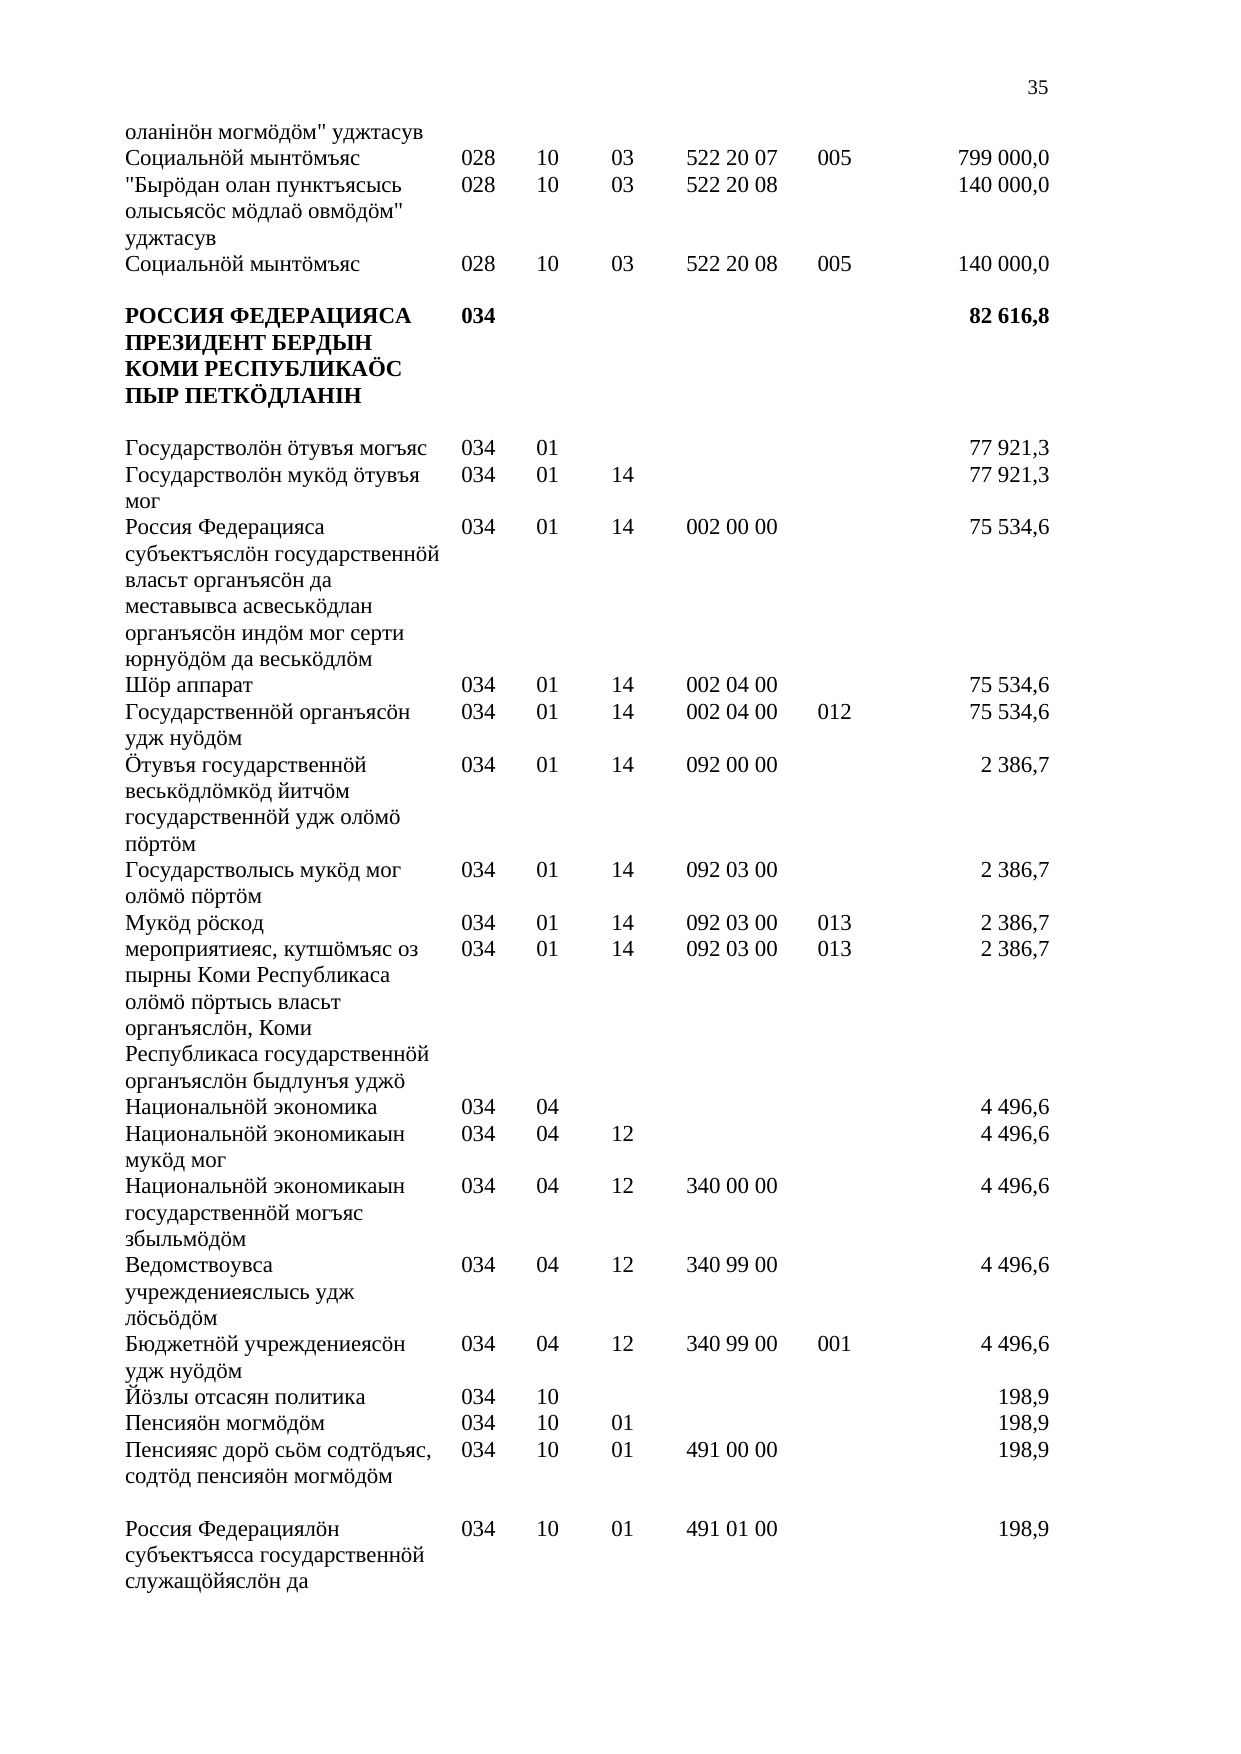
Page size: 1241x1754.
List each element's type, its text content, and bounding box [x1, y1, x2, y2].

table_cell РОССИЯ ФЕДЕРАЦИЯСА ПРЕЗИДЕНТ БЕРДЫН КОМИ РЕСПУБЛИКАÖС ПЫР ПЕТКÖДЛАНIН [119, 303, 455, 434]
table_cell [680, 1093, 811, 1119]
table_cell 01 [530, 461, 605, 513]
table_cell Социальнöй мынтöмъяс [119, 145, 455, 171]
table_cell [1055, 856, 1093, 909]
table_cell 77 921,3 [886, 461, 1055, 513]
table_cell 4 496,6 [886, 1251, 1055, 1330]
table_cell 198,9 [886, 1383, 1055, 1409]
table_cell [1055, 909, 1093, 935]
table_cell 005 [811, 250, 886, 303]
table_cell 75 534,6 [886, 698, 1055, 751]
table_cell 340 99 00 [680, 1251, 811, 1330]
table_cell 034 [455, 751, 530, 856]
table_cell 2 386,7 [886, 751, 1055, 856]
table_cell 522 20 07 [680, 145, 811, 171]
table_cell [1055, 145, 1093, 171]
table_cell [1055, 434, 1093, 461]
table_cell 522 20 08 [680, 250, 811, 303]
table_cell [1055, 1120, 1093, 1172]
table_cell [811, 1410, 886, 1436]
table_cell 002 04 00 [680, 672, 811, 698]
table_cell 034 [455, 698, 530, 751]
table_cell 092 03 00 [680, 935, 811, 1093]
table_cell 799 000,0 [886, 145, 1055, 171]
table_cell 10 [530, 1383, 605, 1409]
table_cell 005 [811, 145, 886, 171]
table_cell [1055, 118, 1093, 144]
table_cell 034 [455, 1172, 530, 1251]
table_cell Национальнöй экономика [119, 1093, 455, 1119]
table_cell 01 [605, 1515, 680, 1594]
table_cell 04 [530, 1251, 605, 1330]
table_cell Мукöд рöскод [119, 909, 455, 935]
table_cell 198,9 [886, 1436, 1055, 1515]
table_cell [1055, 1383, 1093, 1409]
table_cell 12 [605, 1120, 680, 1172]
table_cell Йöзлы отсасян политика [119, 1383, 455, 1409]
table_cell [1055, 1330, 1093, 1383]
table_cell 01 [530, 672, 605, 698]
table_cell Государстволысь мукöд мог олöмö пöртöм [119, 856, 455, 909]
table_cell "Бырöдан олан пунктъясысь олысьясöс мöдлаö овмöдöм" уджтасув [119, 171, 455, 250]
table_cell 034 [455, 1330, 530, 1383]
table_cell [680, 434, 811, 461]
table_cell 14 [605, 672, 680, 698]
table_cell 01 [530, 856, 605, 909]
table_cell [1055, 1172, 1093, 1251]
table_cell 04 [530, 1172, 605, 1251]
table_cell [811, 751, 886, 856]
table_cell [811, 1436, 886, 1515]
table_cell 10 [530, 171, 605, 250]
table_cell 10 [530, 145, 605, 171]
table_cell 75 534,6 [886, 514, 1055, 672]
table_cell [811, 171, 886, 250]
table_cell Национальнöй экономикаын мукöд мог [119, 1120, 455, 1172]
table_cell 03 [605, 171, 680, 250]
table_cell 2 386,7 [886, 935, 1055, 1093]
table_cell 001 [811, 1330, 886, 1383]
table_cell 491 00 00 [680, 1436, 811, 1515]
table_cell 028 [455, 171, 530, 250]
table_cell [811, 1383, 886, 1409]
table_cell [1055, 1515, 1093, 1594]
table_cell [811, 1093, 886, 1119]
table_cell [811, 1251, 886, 1330]
table_cell Национальнöй экономикаын государственнöй могъяс збыльмöдöм [119, 1172, 455, 1251]
table_cell [811, 303, 886, 434]
table_cell [680, 1410, 811, 1436]
table_cell [1055, 1093, 1093, 1119]
table_cell 002 04 00 [680, 698, 811, 751]
table_cell 03 [605, 145, 680, 171]
table_cell 01 [530, 909, 605, 935]
table_cell Социальнöй мынтöмъяс [119, 250, 455, 303]
table_cell 140 000,0 [886, 171, 1055, 250]
table_cell [811, 672, 886, 698]
table_cell [605, 118, 680, 144]
table_cell [1055, 303, 1093, 434]
table_cell 028 [455, 250, 530, 303]
table_cell [680, 1120, 811, 1172]
table_cell 034 [455, 856, 530, 909]
table_cell [886, 118, 1055, 144]
table_cell 4 496,6 [886, 1172, 1055, 1251]
table_cell 013 [811, 935, 886, 1093]
table_cell [680, 461, 811, 513]
table_cell мероприятиеяс, кутшöмъяс оз пырны Коми Республикаса олöмö пöртысь власьт органъяслöн, Коми Республикаса государственнöй органъяслöн быдлунъя уджö [119, 935, 455, 1093]
table_cell [530, 303, 605, 434]
table_cell 03 [605, 250, 680, 303]
table_cell 04 [530, 1093, 605, 1119]
table_cell [680, 1383, 811, 1409]
table_cell [811, 514, 886, 672]
table_cell 034 [455, 1251, 530, 1330]
table_cell 013 [811, 909, 886, 935]
table_cell [811, 461, 886, 513]
table_cell [811, 118, 886, 144]
table_cell Ведомствоувса учреждениеяслысь удж лöсьöдöм [119, 1251, 455, 1330]
table_cell 034 [455, 672, 530, 698]
table_cell 14 [605, 751, 680, 856]
table_cell 4 496,6 [886, 1120, 1055, 1172]
table_cell [1055, 171, 1093, 250]
table_cell [1055, 514, 1093, 672]
table_cell [811, 1515, 886, 1594]
table_cell 82 616,8 [886, 303, 1055, 434]
table_cell 10 [530, 250, 605, 303]
table_cell 12 [605, 1172, 680, 1251]
table_cell 12 [605, 1251, 680, 1330]
table_cell Государстволöн öтувъя могъяс [119, 434, 455, 461]
table_cell 012 [811, 698, 886, 751]
table_cell 14 [605, 461, 680, 513]
table_cell [1055, 1436, 1093, 1515]
table_cell 522 20 08 [680, 171, 811, 250]
table_cell 034 [455, 303, 530, 434]
table_cell 10 [530, 1410, 605, 1436]
table_cell 034 [455, 1383, 530, 1409]
table_cell 034 [455, 434, 530, 461]
table_cell 092 00 00 [680, 751, 811, 856]
table_cell 77 921,3 [886, 434, 1055, 461]
table_cell 034 [455, 1515, 530, 1594]
table_cell [1055, 672, 1093, 698]
table_cell 4 496,6 [886, 1093, 1055, 1119]
table_cell 01 [530, 698, 605, 751]
table_cell 340 00 00 [680, 1172, 811, 1251]
table_cell 04 [530, 1330, 605, 1383]
table_cell оланінöн могмöдöм" уджтасув [119, 118, 455, 144]
table_cell [1055, 751, 1093, 856]
table_cell 14 [605, 856, 680, 909]
table_cell [605, 434, 680, 461]
table_cell [1055, 250, 1093, 303]
table_cell 092 03 00 [680, 909, 811, 935]
table_cell [605, 1383, 680, 1409]
table_cell [811, 856, 886, 909]
table_cell Государственнöй органъясöн удж нуöдöм [119, 698, 455, 751]
table_cell 2 386,7 [886, 856, 1055, 909]
table_cell [1055, 1410, 1093, 1436]
table_cell 75 534,6 [886, 672, 1055, 698]
table_cell [1055, 461, 1093, 513]
table_cell [811, 434, 886, 461]
table_cell [811, 1172, 886, 1251]
table_cell [1055, 698, 1093, 751]
table_cell 491 01 00 [680, 1515, 811, 1594]
table_cell [1055, 1251, 1093, 1330]
table_cell 12 [605, 1330, 680, 1383]
table_cell [605, 1093, 680, 1119]
table_cell 2 386,7 [886, 909, 1055, 935]
table_cell Пенсияöн могмöдöм [119, 1410, 455, 1436]
table_cell Государстволöн мукöд öтувъя мог [119, 461, 455, 513]
table_cell Россия Федерациялöн субъектъясса государственнöй служащöйяслöн да [119, 1515, 455, 1594]
table_cell [680, 118, 811, 144]
table_cell 01 [530, 751, 605, 856]
table_cell [455, 118, 530, 144]
table_cell 198,9 [886, 1410, 1055, 1436]
table_cell 140 000,0 [886, 250, 1055, 303]
table_cell 01 [605, 1436, 680, 1515]
table_cell 14 [605, 698, 680, 751]
table_cell 01 [605, 1410, 680, 1436]
table_cell 198,9 [886, 1515, 1055, 1594]
table_cell 340 99 00 [680, 1330, 811, 1383]
table_cell 028 [455, 145, 530, 171]
table_cell 4 496,6 [886, 1330, 1055, 1383]
table_cell 034 [455, 909, 530, 935]
table_cell Шöр аппарат [119, 672, 455, 698]
table_cell [811, 1120, 886, 1172]
table_cell [530, 118, 605, 144]
table_cell 04 [530, 1120, 605, 1172]
table_cell 01 [530, 935, 605, 1093]
table_cell 10 [530, 1515, 605, 1594]
table_cell 14 [605, 514, 680, 672]
table_cell 01 [530, 434, 605, 461]
table_cell 034 [455, 935, 530, 1093]
table_cell Бюджетнöй учреждениеясöн удж нуöдöм [119, 1330, 455, 1383]
table_cell 034 [455, 1436, 530, 1515]
table_cell 034 [455, 461, 530, 513]
table_cell Пенсияяс дорö сьöм содтöдъяс, содтöд пенсияöн могмöдöм [119, 1436, 455, 1515]
table_cell 034 [455, 1410, 530, 1436]
table_cell [1055, 935, 1093, 1093]
table_cell 10 [530, 1436, 605, 1515]
table_cell 034 [455, 1120, 530, 1172]
table_cell Öтувъя государственнöй веськöдлöмкöд йитчöм государственнöй удж олöмö пöртöм [119, 751, 455, 856]
table_cell 034 [455, 1093, 530, 1119]
table_cell 002 00 00 [680, 514, 811, 672]
table_cell [680, 303, 811, 434]
table_cell Россия Федерацияса субъектъяслöн государственнöй власьт органъясöн да меставывса асвеськöдлан органъясöн индöм мог серти юрнуöдöм да веськöдлöм [119, 514, 455, 672]
table_cell 034 [455, 514, 530, 672]
table_cell 092 03 00 [680, 856, 811, 909]
table_cell 14 [605, 935, 680, 1093]
table_cell 14 [605, 909, 680, 935]
table_cell [605, 303, 680, 434]
table_cell 01 [530, 514, 605, 672]
